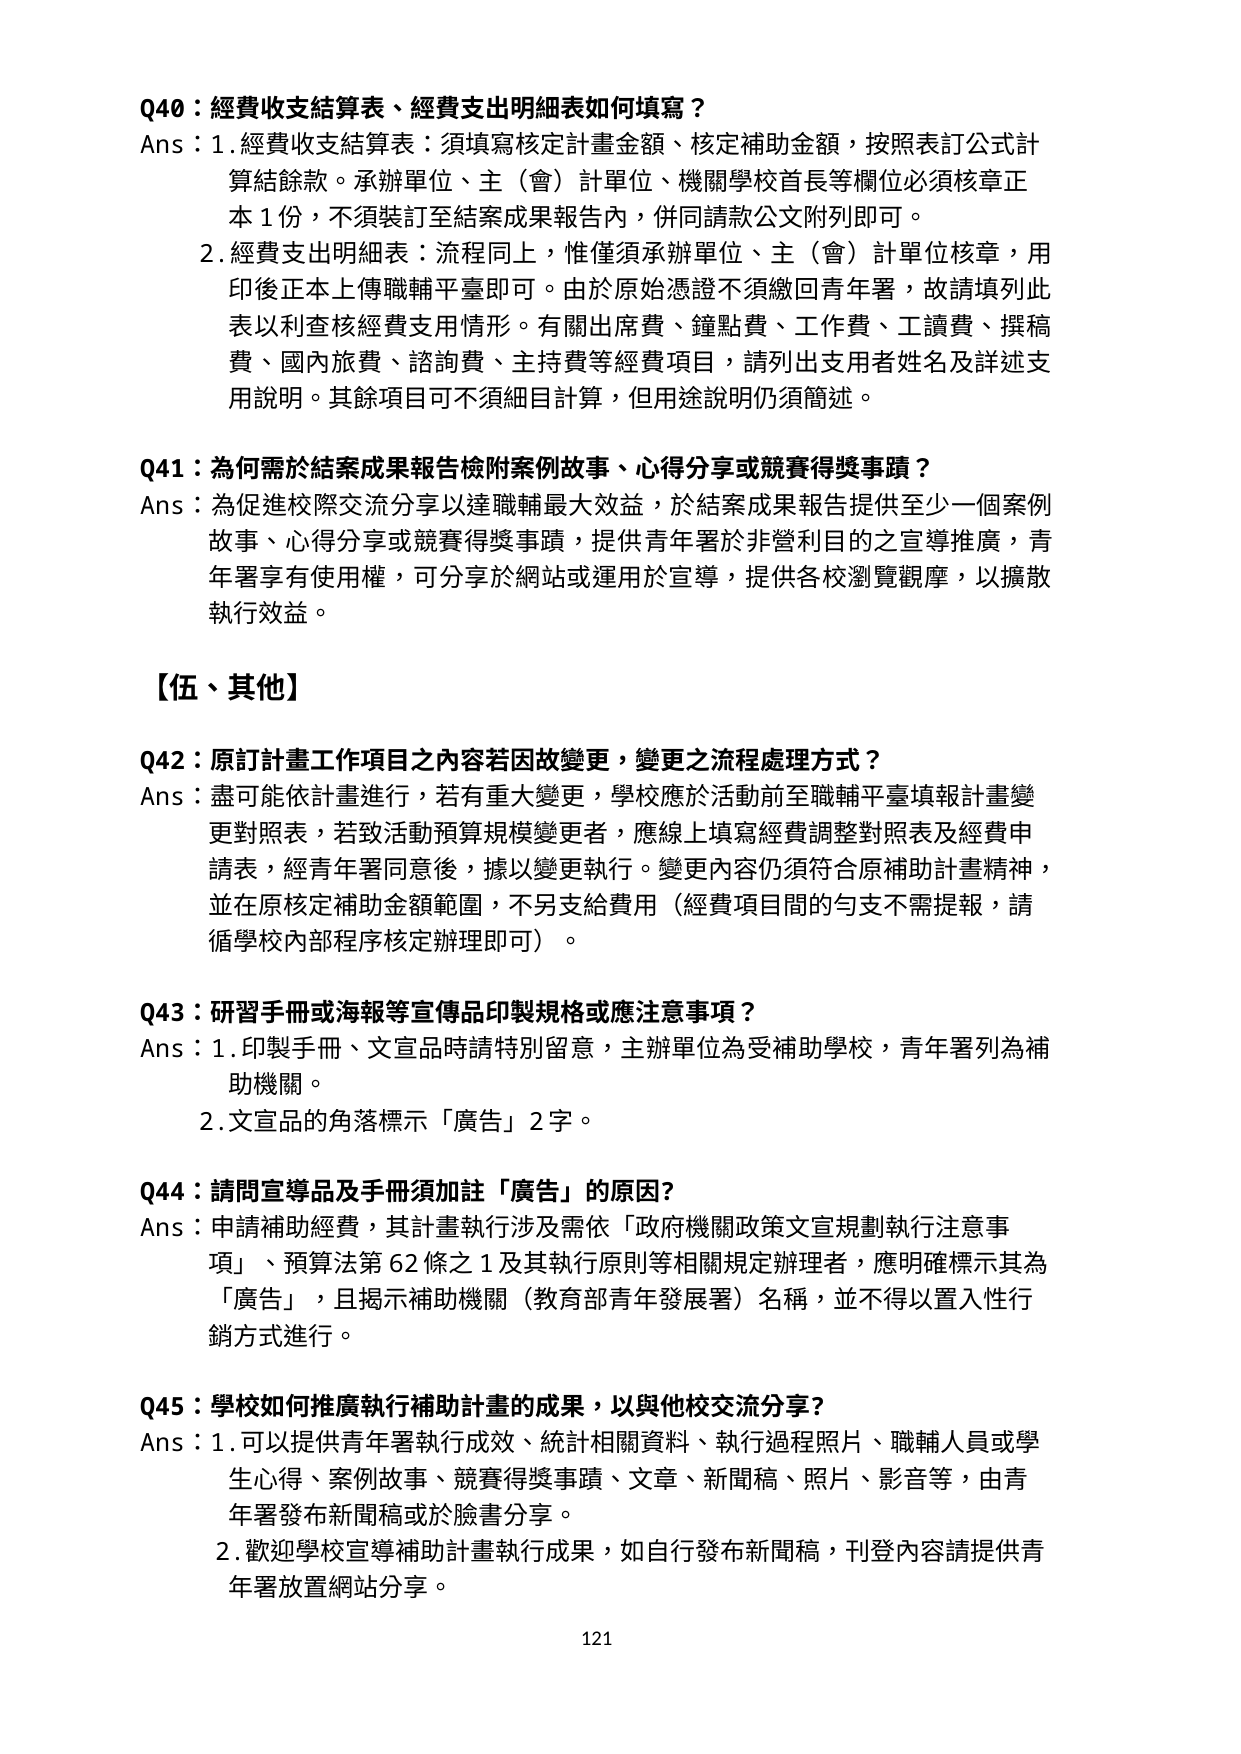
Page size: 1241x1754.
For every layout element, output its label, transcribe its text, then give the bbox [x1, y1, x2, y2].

text 【伍、其他】 [140, 664, 1053, 707]
text Ans：1.可以提供青年署執行成效、統計相關資料、執行過程照片、職輔人員或學生心得、案例故事、競賽得獎事蹟、文章、新聞稿、照片、影音等，由青年署發布新聞稿或於臉書分享。 [140, 1423, 1053, 1532]
text Ans：1.經費收支結算表：須填寫核定計畫金額、核定補助金額，按照表訂公式計算結餘款。承辦單位、主（會）計單位、機關學校首長等欄位必須核章正本1份，不須裝訂至結案成果報告內，併同請款公文附列即可。 [140, 125, 1053, 234]
text 2.歡迎學校宣導補助計畫執行成果，如自行發布新聞稿，刊登內容請提供青年署放置網站分享。 [140, 1532, 1053, 1604]
text Q44：請問宣導品及手冊須加註「廣告」的原因? [140, 1171, 1053, 1207]
text Q43：研習手冊或海報等宣傳品印製規格或應注意事項？ [140, 992, 1053, 1028]
text Ans：盡可能依計畫進行，若有重大變更，學校應於活動前至職輔平臺填報計畫變更對照表，若致活動預算規模變更者，應線上填寫經費調整對照表及經費申請表，經青年署同意後，據以變更執行。變更內容仍須符合原補助計晝精神，並在原核定補助金額範圍，不另支給費用（經費項目間的勻支不需提報，請循學校內部程序核定辦理即可）。 [140, 777, 1053, 958]
text 2.文宣品的角落標示「廣告」2字。 [199, 1101, 1053, 1137]
text Ans：申請補助經費，其計畫執行涉及需依「政府機關政策文宣規劃執行注意事項」、預算法第62條之1及其執行原則等相關規定辦理者，應明確標示其為「廣告」，且揭示補助機關（教育部青年發展署）名稱，並不得以置入性行銷方式進行。 [140, 1207, 1053, 1352]
text Q41：為何需於結案成果報告檢附案例故事、心得分享或競賽得獎事蹟？ [140, 449, 1053, 485]
text Q45：學校如何推廣執行補助計畫的成果，以與他校交流分享? [140, 1387, 1053, 1423]
text Q40：經費收支結算表、經費支出明細表如何填寫？ [140, 89, 1053, 125]
text Ans：為促進校際交流分享以達職輔最大效益，於結案成果報告提供至少一個案例故事、心得分享或競賽得獎事蹟，提供青年署於非營利目的之宣導推廣，青年署享有使用權，可分享於網站或運用於宣導，提供各校瀏覽觀摩，以擴散執行效益。 [140, 485, 1053, 630]
text Q42：原訂計畫工作項目之內容若因故變更，變更之流程處理方式？ [140, 741, 1053, 777]
text Ans：1.印製手冊、文宣品時請特別留意，主辦單位為受補助學校，青年署列為補助機關。 [140, 1028, 1053, 1101]
text 2.經費支出明細表：流程同上，惟僅須承辦單位、主（會）計單位核章，用印後正本上傳職輔平臺即可。由於原始憑證不須繳回青年署，故請填列此表以利查核經費支用情形。有關出席費、鐘點費、工作費、工讀費、撰稿費、國內旅費、諮詢費、主持費等經費項目，請列出支用者姓名及詳述支用說明。其餘項目可不須細目計算，但用途說明仍須簡述。 [199, 234, 1053, 415]
